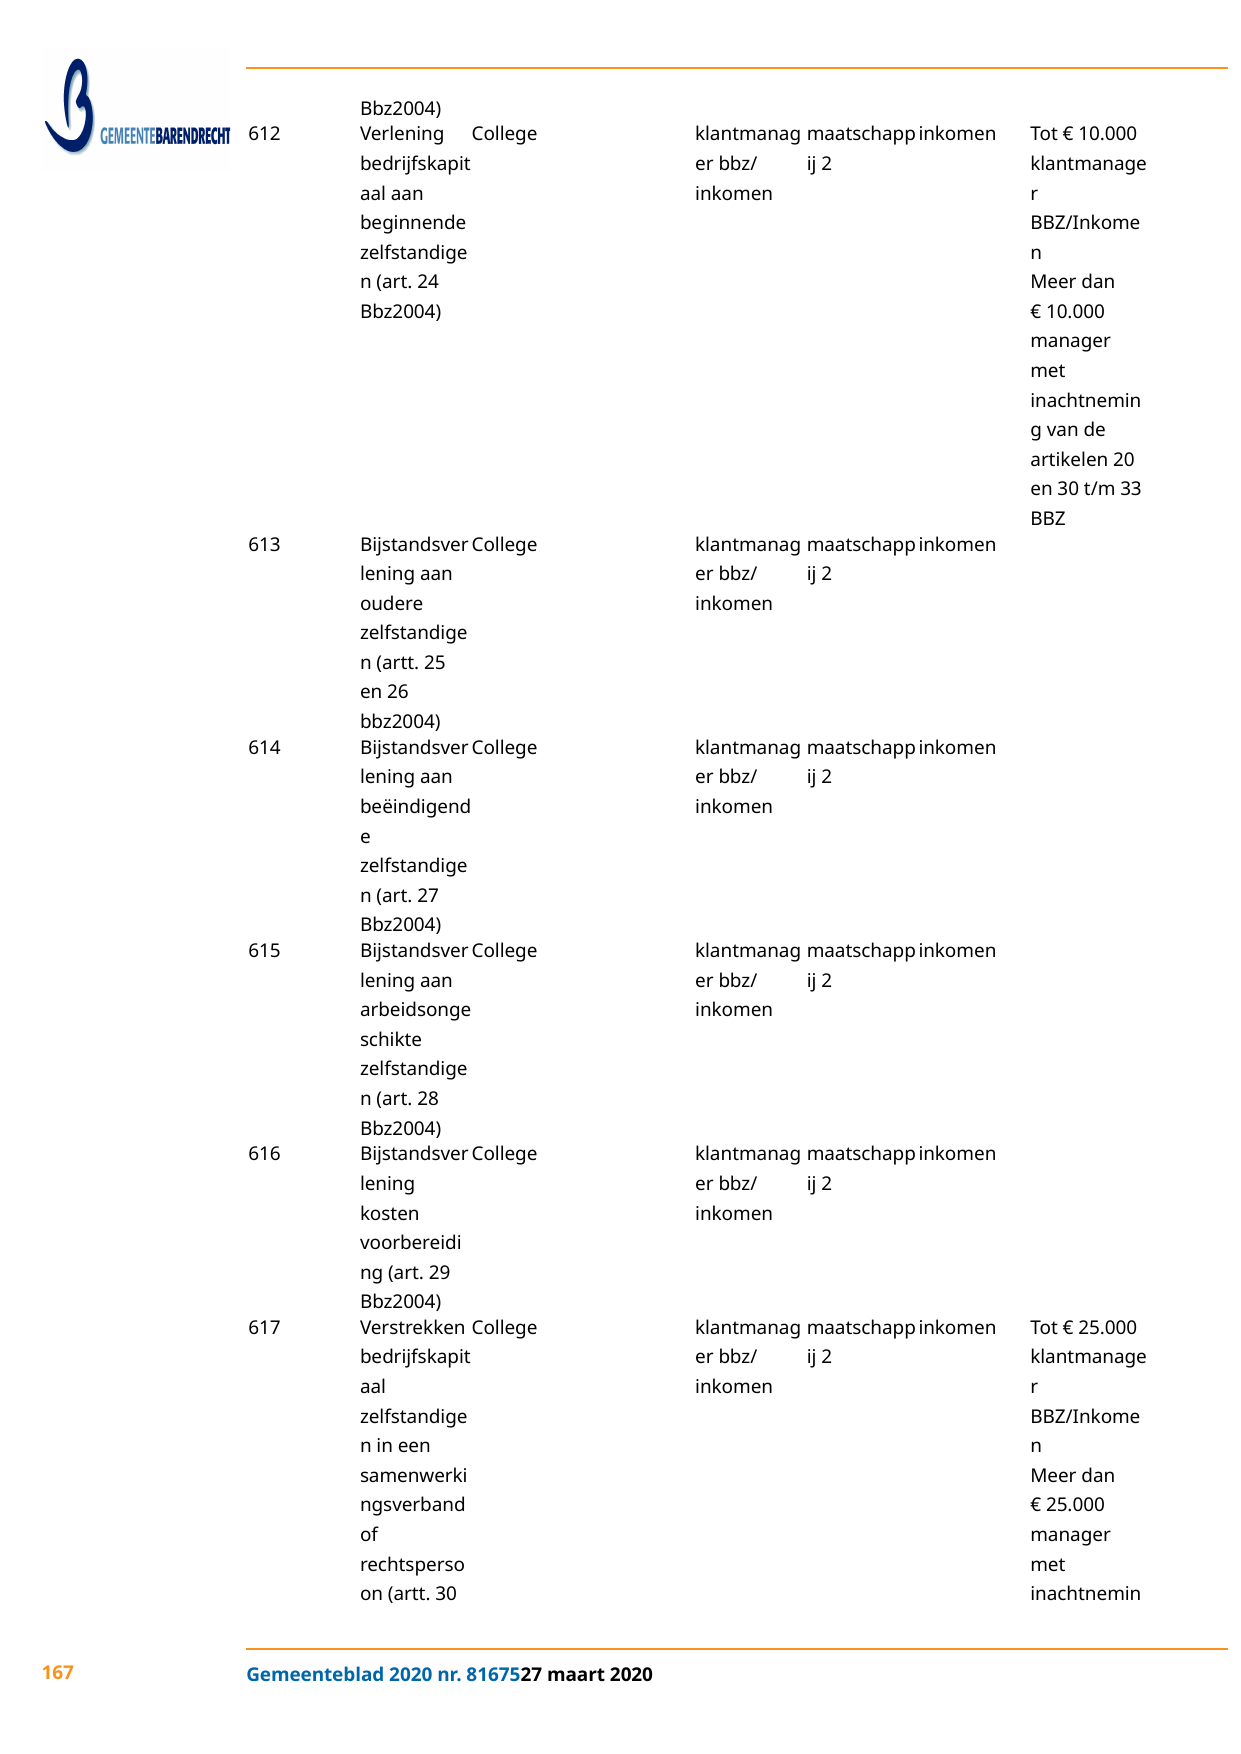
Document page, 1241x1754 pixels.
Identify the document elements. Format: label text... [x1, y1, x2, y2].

table_cell [471, 95, 583, 121]
table_cell inkomen [918, 531, 1030, 734]
table_cell maatschappij 2 [807, 1141, 918, 1314]
table_cell [583, 734, 695, 937]
table_cell klantmanager bbz/ inkomen [695, 937, 807, 1141]
table_cell inkomen [918, 734, 1030, 937]
table_cell 616 [248, 1141, 360, 1314]
table_cell 615 [248, 937, 360, 1141]
table_cell Tot € 10.000 klantmanager BBZ/Inkomen Meer dan € 10.000 manager met inachtneming van de artikelen 20 en 30 t/m 33 BBZ [1030, 121, 1152, 531]
table_cell inkomen [918, 937, 1030, 1141]
table_cell [583, 95, 695, 121]
table_cell [1030, 95, 1152, 121]
table_cell College [471, 1314, 583, 1606]
table_cell [583, 937, 695, 1141]
table_cell Bbz2004) [360, 95, 471, 121]
table_cell inkomen [918, 1141, 1030, 1314]
table_cell [1030, 734, 1152, 937]
table_cell Tot € 25.000 klantmanager BBZ/Inkomen Meer dan € 25.000 manager met inachtnemin [1030, 1314, 1152, 1606]
table_cell [583, 121, 695, 531]
table_cell [695, 95, 807, 121]
table_cell klantmanager bbz/ inkomen [695, 531, 807, 734]
table_cell College [471, 734, 583, 937]
table_cell Bijstandsverlening kosten voorbereiding (art. 29 Bbz2004) [360, 1141, 471, 1314]
table_cell [248, 95, 360, 121]
table_cell inkomen [918, 121, 1030, 531]
table_cell 613 [248, 531, 360, 734]
table_cell klantmanager bbz/ inkomen [695, 121, 807, 531]
table_cell Verlening bedrijfskapitaal aan beginnende zelfstandigen (art. 24 Bbz2004) [360, 121, 471, 531]
table_cell College [471, 1141, 583, 1314]
table_cell maatschappij 2 [807, 937, 918, 1141]
table_cell [1030, 1141, 1152, 1314]
table_cell 612 [248, 121, 360, 531]
table_cell [807, 95, 918, 121]
table_cell [1030, 531, 1152, 734]
table_cell Verstrekken bedrijfskapitaal zelfstandigen in een samenwerkingsverband of rechtspersoon (artt. 30 [360, 1314, 471, 1606]
table_cell College [471, 937, 583, 1141]
table_cell klantmanager bbz/ inkomen [695, 1314, 807, 1606]
table_cell [1030, 937, 1152, 1141]
table_cell [583, 1314, 695, 1606]
table_cell inkomen [918, 1314, 1030, 1606]
table_cell maatschappij 2 [807, 121, 918, 531]
table_cell Bijstandsverlening aan oudere zelfstandigen (artt. 25 en 26 bbz2004) [360, 531, 471, 734]
table_cell Bijstandsverlening aan arbeidsongeschikte zelfstandigen (art. 28 Bbz2004) [360, 937, 471, 1141]
table_cell maatschappij 2 [807, 531, 918, 734]
table_cell maatschappij 2 [807, 734, 918, 937]
table_cell klantmanager bbz/ inkomen [695, 734, 807, 937]
picture [41, 47, 231, 172]
table_cell [583, 531, 695, 734]
table_cell College [471, 121, 583, 531]
table_cell Bijstandsverlening aan beëindigende zelfstandigen (art. 27 Bbz2004) [360, 734, 471, 937]
table_cell [583, 1141, 695, 1314]
table_cell maatschappij 2 [807, 1314, 918, 1606]
table_cell College [471, 531, 583, 734]
table_cell 617 [248, 1314, 360, 1606]
table_cell klantmanager bbz/ inkomen [695, 1141, 807, 1314]
table_cell [918, 95, 1030, 121]
table_cell 614 [248, 734, 360, 937]
